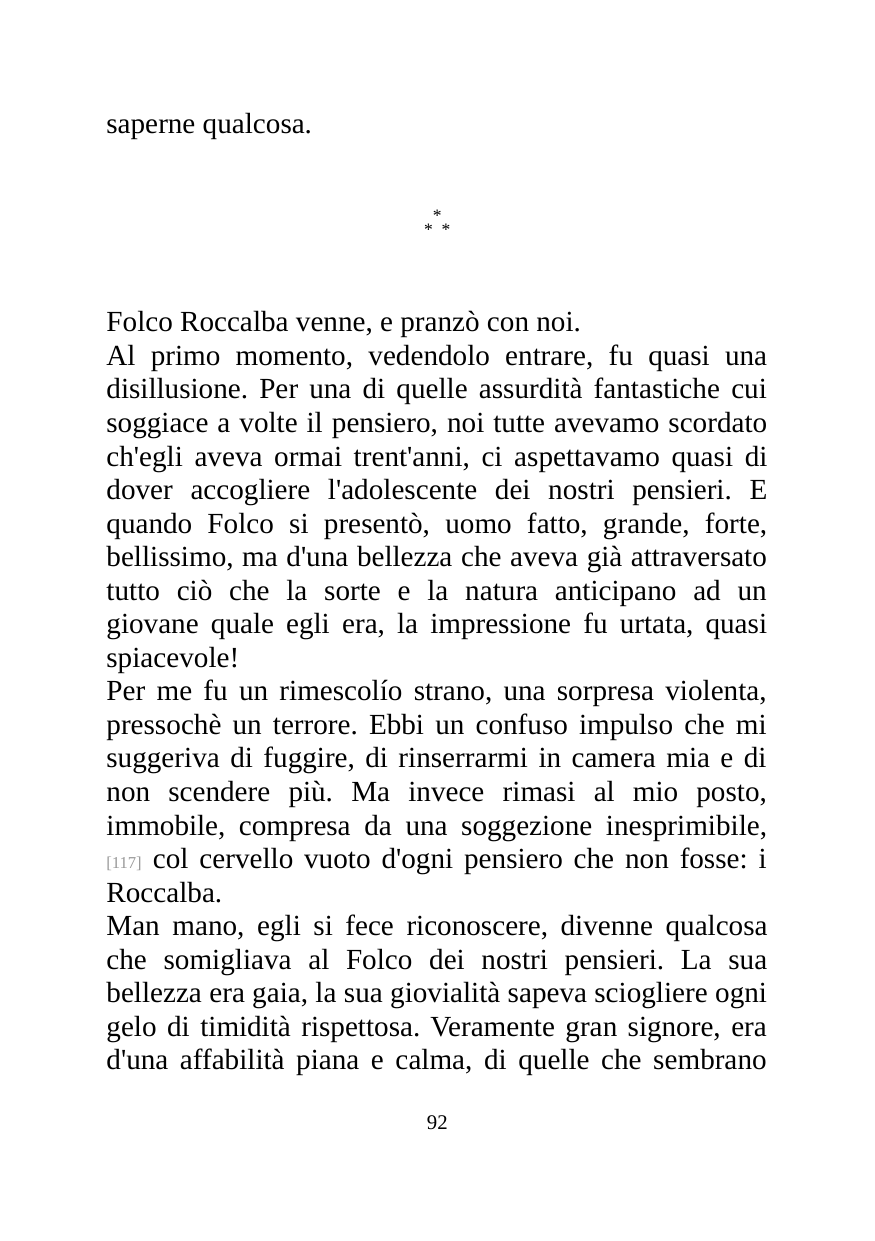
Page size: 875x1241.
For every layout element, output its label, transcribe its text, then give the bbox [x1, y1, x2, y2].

text Al primo momento, vedendolo entrare, fu quasi una disillusione. Per una di quelle assurdità fantastiche cui soggiace a volte il pensiero, noi tutte avevamo scordato ch'egli aveva ormai trent'anni, ci aspettavamo quasi di dover accogliere l'adolescente dei nostri pensieri. E quando Folco si presentò, uomo fatto, grande, forte, bellissimo, ma d'una bellezza che aveva già attraversato tutto ciò che la sorte e la natura anticipano ad un giovane quale egli era, la impressione fu urtata, quasi spiacevole! [106, 338, 768, 673]
text Folco Roccalba venne, e pranzò con noi. [106, 304, 768, 338]
text *** [106, 205, 768, 239]
text Man mano, egli si fece riconoscere, divenne qualcosa che somigliava al Folco dei nostri pensieri. La sua bellezza era gaia, la sua giovialità sapeva sciogliere ogni gelo di timidità rispettosa. Veramente gran signore, era d'una affabilità piana e calma, di quelle che sembrano [106, 908, 768, 1076]
text Per me fu un rimescolío strano, una sorpresa violenta, pressochè un terrore. Ebbi un confuso impulso che mi suggeriva di fuggire, di rinserrarmi in camera mia e di non scendere più. Ma invece rimasi al mio posto, immobile, compresa da una soggezione inesprimibile, [117] col cervello vuoto d'ogni pensiero che non fosse: i Roccalba. [106, 673, 768, 908]
text saperne qualcosa. [106, 106, 768, 140]
